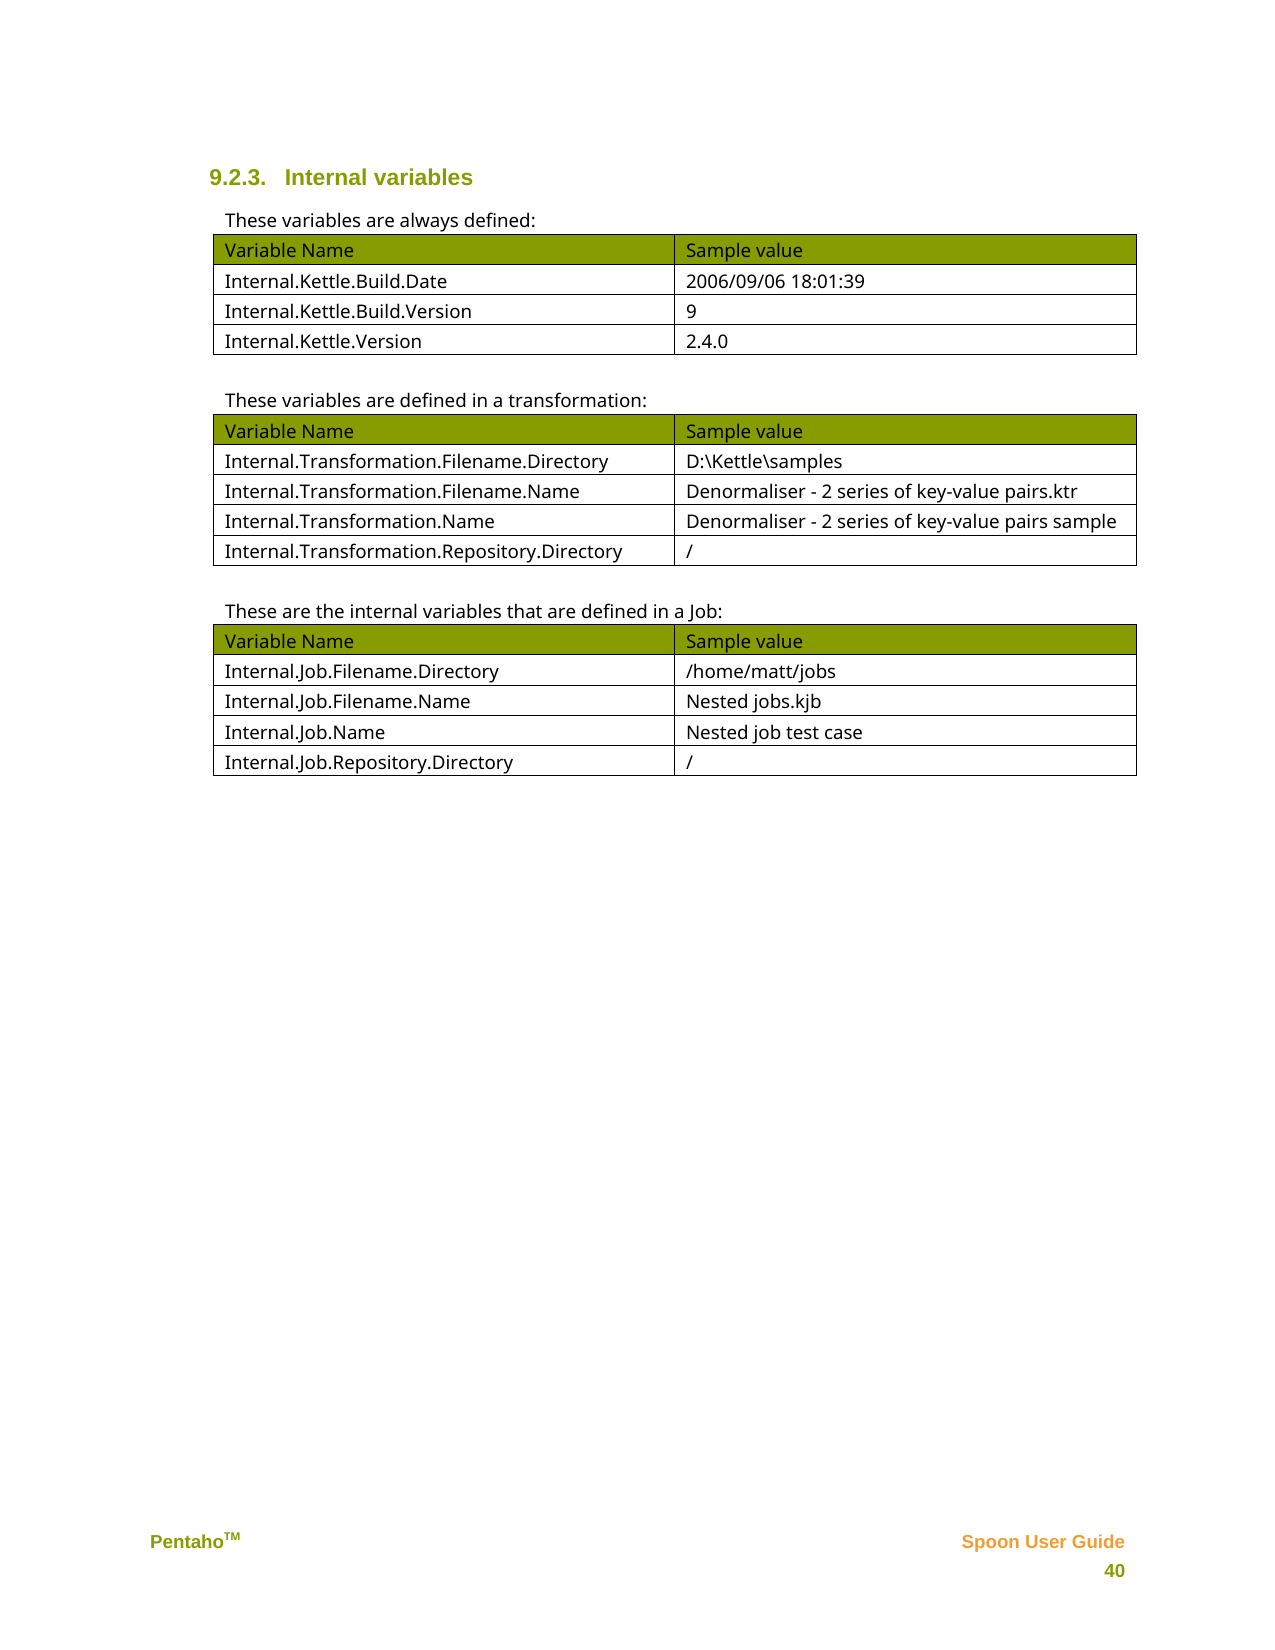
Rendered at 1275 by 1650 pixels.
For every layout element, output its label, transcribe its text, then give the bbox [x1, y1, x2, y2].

table_header Sample value [675, 235, 1136, 264]
text These variables are always defined: [225, 204, 1125, 233]
table_cell Internal.Job.Name [214, 716, 674, 745]
subtitle Internal variables [209, 157, 1125, 192]
table_cell /home/matt/jobs [675, 655, 1136, 684]
table_cell / [675, 746, 1136, 775]
table_cell / [675, 536, 1136, 565]
table_cell Denormaliser - 2 series of key-value pairs sample [675, 505, 1136, 534]
table_cell Internal.Kettle.Build.Version [214, 295, 674, 324]
table_header Sample value [675, 625, 1136, 654]
table_cell 2006/09/06 18:01:39 [675, 265, 1136, 294]
table_cell Internal.Kettle.Build.Date [214, 265, 674, 294]
text These are the internal variables that are defined in a Job: [225, 595, 1125, 624]
table_cell 9 [675, 295, 1136, 324]
table_cell Internal.Job.Filename.Name [214, 686, 674, 715]
table_cell 2.4.0 [675, 325, 1136, 354]
table_cell Internal.Transformation.Filename.Name [214, 475, 674, 504]
table_cell Internal.Job.Repository.Directory [214, 746, 674, 775]
text These variables are defined in a transformation: [225, 384, 1125, 414]
table_cell Internal.Job.Filename.Directory [214, 655, 674, 684]
table_header Variable Name [214, 235, 674, 264]
table_cell Denormaliser - 2 series of key-value pairs.ktr [675, 475, 1136, 504]
table_cell Nested job test case [675, 716, 1136, 745]
table_cell Internal.Transformation.Name [214, 505, 674, 534]
table_header Variable Name [214, 415, 674, 444]
table_cell Nested jobs.kjb [675, 686, 1136, 715]
table_cell Internal.Transformation.Filename.Directory [214, 445, 674, 474]
table_cell D:\Kettle\samples [675, 445, 1136, 474]
table_cell Internal.Transformation.Repository.Directory [214, 536, 674, 565]
table_cell Internal.Kettle.Version [214, 325, 674, 354]
table_header Sample value [675, 415, 1136, 444]
table_header Variable Name [214, 625, 674, 654]
